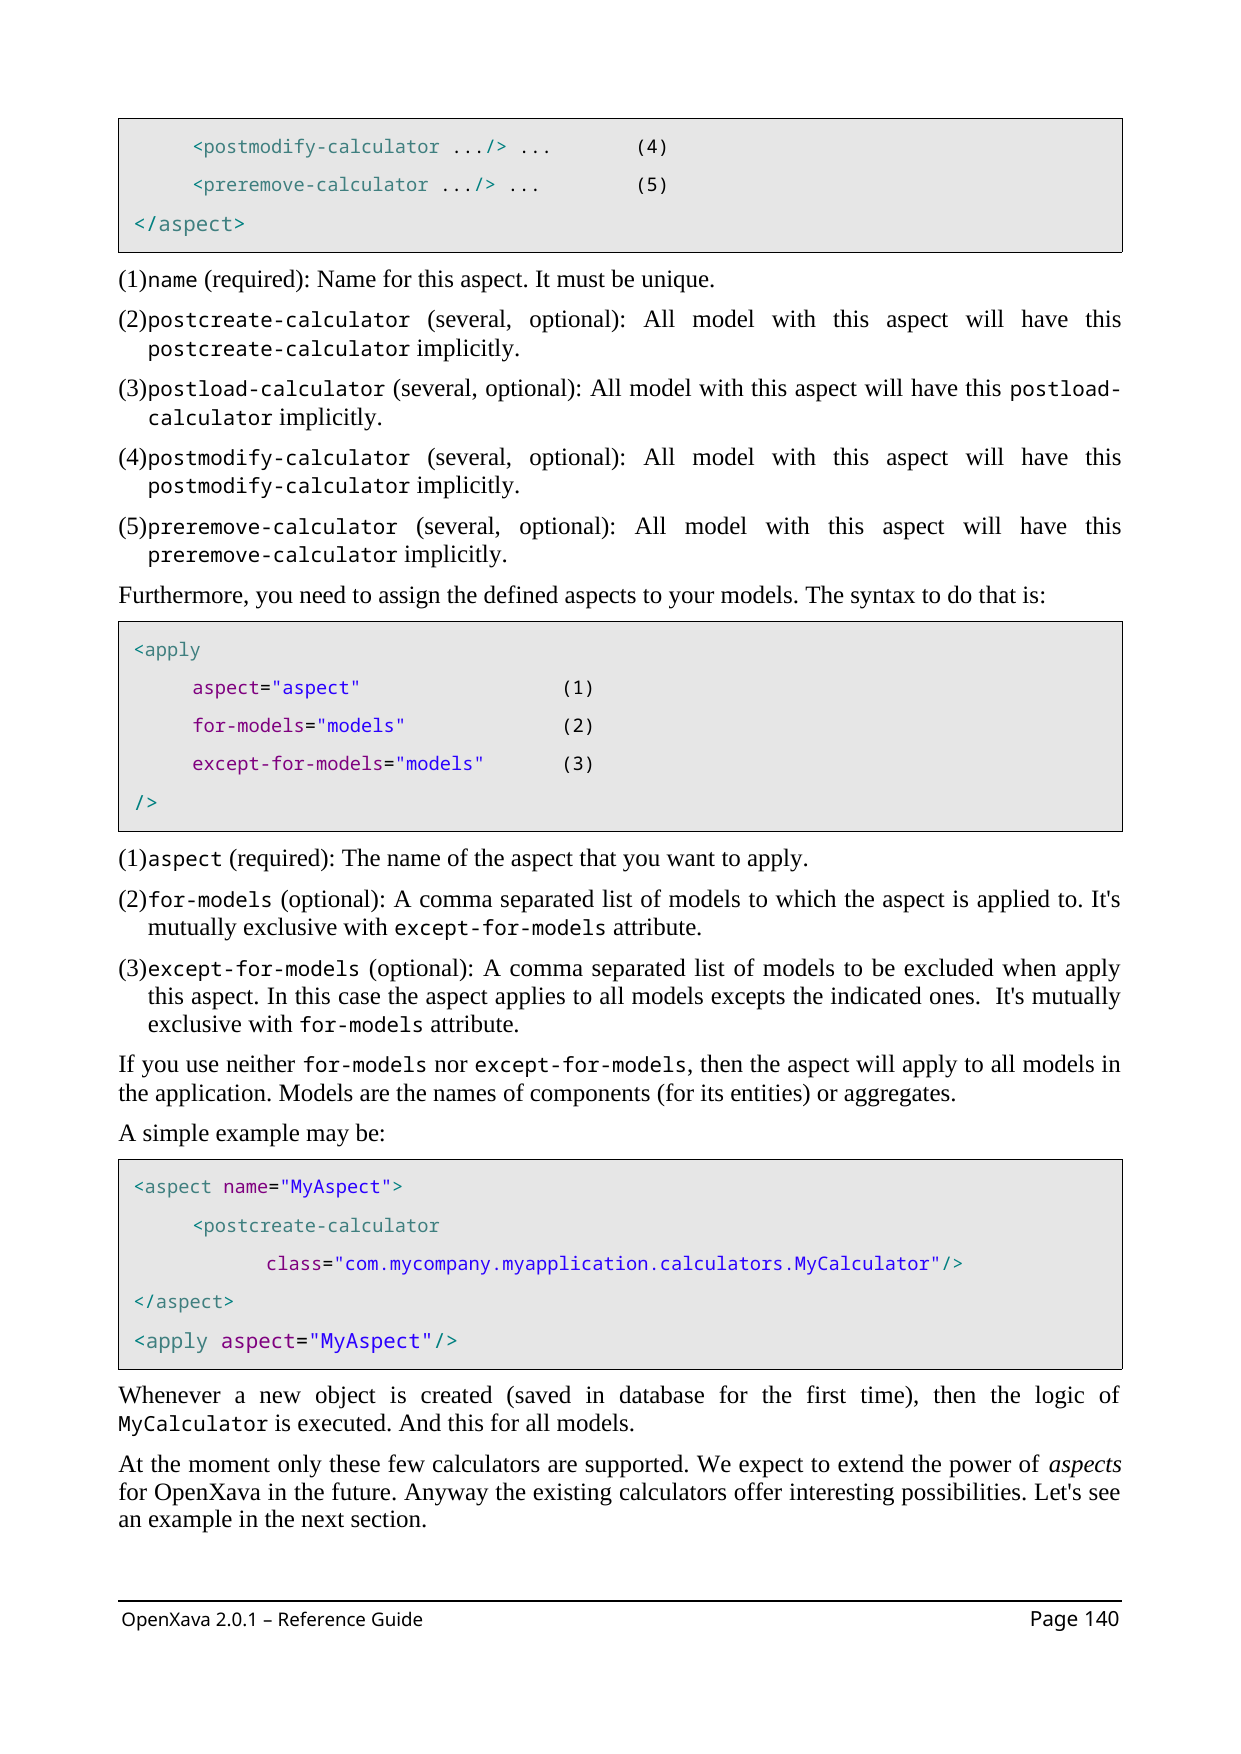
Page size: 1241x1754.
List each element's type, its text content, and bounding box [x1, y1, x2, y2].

text <apply [119, 622, 1122, 659]
text </aspect> [119, 194, 1122, 252]
list postcreate-calculator (several, optional): All model with this aspect will have this postcreate-calculator implicitly. [118, 305, 1122, 362]
text aspect="aspect" (1) [119, 659, 1122, 697]
text /> [119, 773, 1122, 831]
text </aspect> [119, 1273, 1122, 1311]
list name (required): Name for this aspect. It must be unique. [118, 265, 1122, 293]
text <preremove-calculator .../> ... (5) [119, 156, 1122, 194]
text <aspect name="MyAspect"> [119, 1160, 1122, 1197]
list for-models (optional): A comma separated list of models to which the aspect is applied to. It's mutually exclusive with except-for-models attribute. [118, 885, 1122, 941]
text for-models="models" (2) [119, 697, 1122, 736]
text <apply aspect="MyAspect"/> [119, 1311, 1122, 1369]
text Whenever a new object is created (saved in database for the first time), then the logic of MyCalculator is executed. And this for all models. [118, 1382, 1122, 1438]
list postmodify-calculator (several, optional): All model with this aspect will have this postmodify-calculator implicitly. [118, 443, 1122, 500]
text At the moment only these few calculators are supported. We expect to extend the power of aspects for OpenXava in the future. Anyway the existing calculators offer interesting possibilities. Let's see an example in the next section. [118, 1450, 1122, 1533]
text Furthermore, you need to assign the defined aspects to your models. The syntax to do that is: [118, 581, 1122, 609]
list postload-calculator (several, optional): All model with this aspect will have this postload-calculator implicitly. [118, 374, 1122, 431]
list aspect (required): The name of the aspect that you want to apply. [118, 844, 1122, 872]
list preremove-calculator (several, optional): All model with this aspect will have this preremove-calculator implicitly. [118, 512, 1122, 569]
text except-for-models="models" (3) [119, 736, 1122, 773]
text A simple example may be: [118, 1119, 1122, 1147]
text If you use neither for-models nor except-for-models, then the aspect will apply to all models in the application. Models are the names of components (for its entities) or aggregates. [118, 1050, 1122, 1106]
list except-for-models (optional): A comma separated list of models to be excluded when apply this aspect. In this case the aspect applies to all models excepts the indicated ones. It's mutually exclusive with for-models attribute. [118, 954, 1122, 1038]
text <postcreate-calculator [119, 1197, 1122, 1235]
text <postmodify-calculator .../> ... (4) [119, 119, 1122, 156]
text class="com.mycompany.myapplication.calculators.MyCalculator"/> [119, 1235, 1122, 1273]
